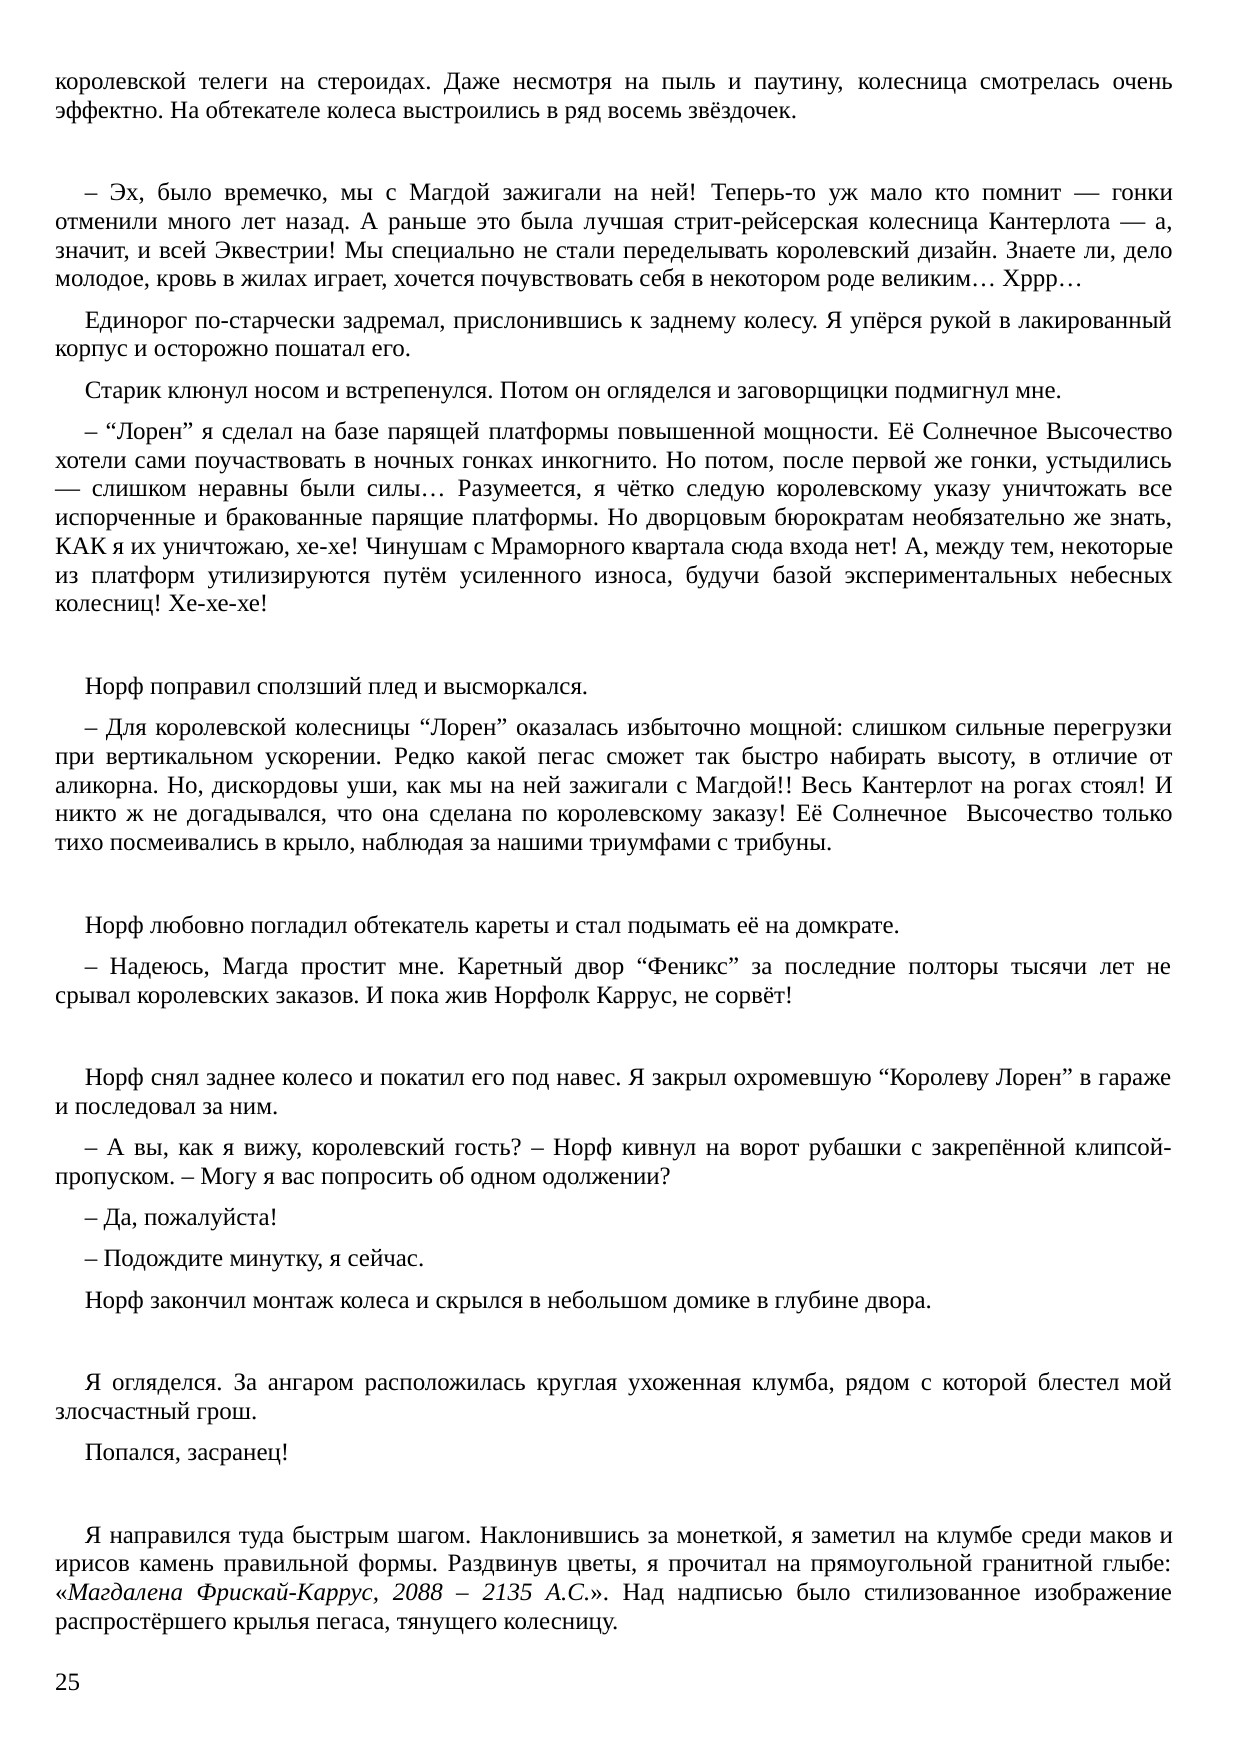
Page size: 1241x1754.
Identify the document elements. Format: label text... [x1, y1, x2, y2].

text Я направился туда быстрым шагом. Наклонившись за монеткой, я заметил на клумбе среди маков и ирисов камень правильной формы. Раздвинув цветы, я прочитал на прямоугольной гранитной глыбе: «Магдалена Фрискай-Каррус, 2088 – 2135 A.C.». Над надписью было стилизованное изображение распростёршего крылья пегаса, тянущего колесницу. [55, 1520, 1173, 1635]
text Норф закончил монтаж колеса и скрылся в небольшом домике в глубине двора. [55, 1285, 1173, 1313]
text – Эх, было времечко, мы с Магдой зажигали на ней! Теперь-то уж мало кто помнит — гонки отменили много лет назад. А раньше это была лучшая стрит-рейсерская колесница Кантерлота — а, значит, и всей Эквестрии! Мы специально не стали переделывать королевский дизайн. Знаете ли, дело молодое, кровь в жилах играет, хочется почувствовать себя в некотором роде великим… Хррр… [55, 177, 1173, 292]
text Я огляделся. За ангаром расположилась круглая ухоженная клумба, рядом с которой блестел мой злосчастный грош. [55, 1367, 1173, 1425]
text Единорог по-старчески задремал, прислонившись к заднему колесу. Я упёрся рукой в лакированный корпус и осторожно пошатал его. [55, 305, 1173, 362]
text Попался, засранец! [55, 1437, 1173, 1466]
text – Для королевской колесницы “Лорен” оказалась избыточно мощной: слишком сильные перегрузки при вертикальном ускорении. Редко какой пегас сможет так быстро набирать высоту, в отличие от аликорна. Но, дискордовы уши, как мы на ней зажигали с Магдой!! Весь Кантерлот на рогах стоял! И никто ж не догадывался, что она сделана по королевскому заказу! Её Солнечное Высочество только тихо посмеивались в крыло, наблюдая за нашими триумфами с трибуны. [55, 712, 1173, 856]
text Норф снял заднее колесо и покатил его под навес. Я закрыл охромевшую “Королеву Лорен” в гараже и последовал за ним. [55, 1062, 1173, 1120]
text – Да, пожалуйста! [55, 1202, 1173, 1231]
text – “Лорен” я сделал на базе парящей платформы повышенной мощности. Её Солнечное Высочество хотели сами поучаствовать в ночных гонках инкогнито. Но потом, после первой же гонки, устыдились — слишком неравны были силы… Разумеется, я чётко следую королевскому указу уничтожать все испорченные и бракованные парящие платформы. Но дворцовым бюрократам необязательно же знать, КАК я их уничтожаю, хе-хе! Чинушам с Мраморного квартала сюда входа нет! А, между тем, некоторые из платформ утилизируются путём усиленного износа, будучи базой экспериментальных небесных колесниц! Хе-хе-хе! [55, 416, 1173, 617]
text Норф любовно погладил обтекатель кареты и стал подымать её на домкрате. [55, 910, 1173, 938]
text – Подождите минутку, я сейчас. [55, 1243, 1173, 1272]
text королевской телеги на стероидах. Даже несмотря на пыль и паутину, колесница смотрелась очень эффектно. На обтекателе колеса выстроились в ряд восемь звёздочек. [55, 66, 1173, 123]
text – Надеюсь, Магда простит мне. Каретный двор “Феникс” за последние полторы тысячи лет не срывал королевских заказов. И пока жив Норфолк Каррус, не сорвёт! [55, 951, 1173, 1008]
text Норф поправил сползший плед и высморкался. [55, 671, 1173, 700]
text – А вы, как я вижу, королевский гость? – Норф кивнул на ворот рубашки с закрепённой клипсой-пропуском. – Могу я вас попросить об одном одолжении? [55, 1132, 1173, 1190]
text Старик клюнул носом и встрепенулся. Потом он огляделся и заговорщицки подмигнул мне. [55, 375, 1173, 403]
